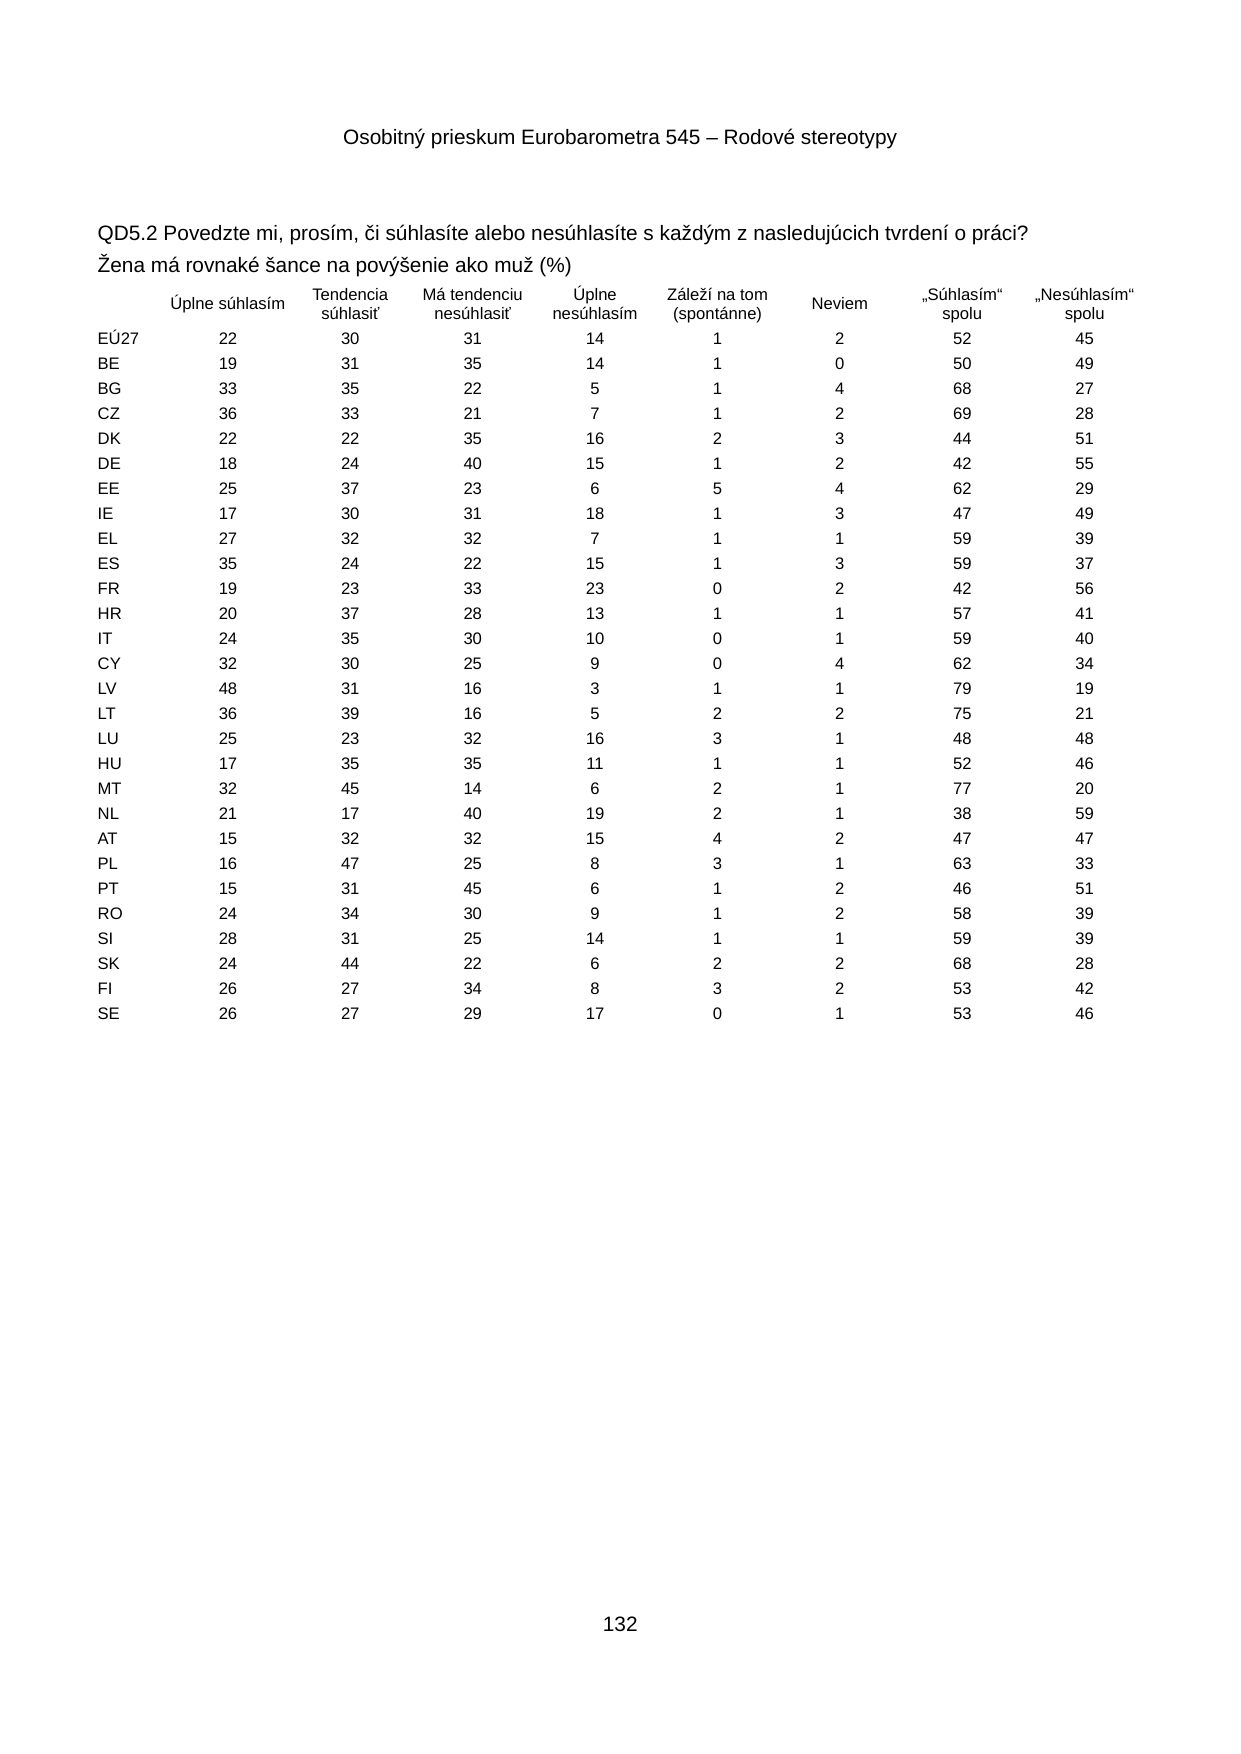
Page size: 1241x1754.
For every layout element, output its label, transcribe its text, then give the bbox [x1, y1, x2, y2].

table_cell 13 [534, 601, 656, 626]
table_cell 1 [656, 601, 778, 626]
table_cell 14 [534, 351, 656, 376]
table_cell 30 [289, 651, 411, 676]
table_cell 42 [1023, 976, 1146, 1001]
table_cell 31 [289, 926, 411, 951]
table_cell 35 [166, 551, 289, 576]
table_cell 2 [656, 801, 778, 826]
table_cell 14 [534, 926, 656, 951]
table_cell 0 [656, 576, 778, 601]
table_cell 3 [534, 676, 656, 701]
table_cell 17 [166, 501, 289, 526]
table_cell 8 [534, 976, 656, 1001]
table_cell 6 [534, 476, 656, 501]
table_cell 1 [779, 926, 901, 951]
table_cell 0 [656, 1001, 778, 1026]
table_cell 15 [166, 876, 289, 901]
table_cell 24 [289, 551, 411, 576]
table_cell 33 [1023, 851, 1146, 876]
table_header QD5.2 Povedzte mi, prosím, či súhlasíte alebo nesúhlasíte s každým z nasledujúcich tvrdení o práci? [95, 217, 1146, 249]
table_cell 17 [166, 751, 289, 776]
table_cell 49 [1023, 501, 1146, 526]
table_cell 40 [1023, 626, 1146, 651]
table_cell 2 [656, 951, 778, 976]
table_cell 1 [656, 451, 778, 476]
table_cell 1 [779, 601, 901, 626]
table_cell 15 [166, 826, 289, 851]
table_cell ES [95, 551, 166, 576]
table_cell 22 [166, 426, 289, 451]
table_cell LV [95, 676, 166, 701]
table_cell 39 [1023, 926, 1146, 951]
table_cell 47 [901, 501, 1023, 526]
table_cell 0 [656, 651, 778, 676]
table_cell 21 [411, 401, 534, 426]
table_cell 20 [166, 601, 289, 626]
table_cell MT [95, 776, 166, 801]
table_cell 25 [411, 926, 534, 951]
table_cell 9 [534, 651, 656, 676]
table_cell 36 [166, 401, 289, 426]
table_cell 69 [901, 401, 1023, 426]
table_cell 52 [901, 326, 1023, 351]
table_cell 7 [534, 526, 656, 551]
table_cell 51 [1023, 426, 1146, 451]
table_cell 44 [901, 426, 1023, 451]
table_cell 28 [1023, 401, 1146, 426]
table_cell 1 [779, 526, 901, 551]
table_cell Má tendenciu nesúhlasiť [411, 281, 534, 326]
table_cell 27 [289, 1001, 411, 1026]
table_cell 33 [166, 376, 289, 401]
table_cell 35 [411, 751, 534, 776]
table_cell 17 [289, 801, 411, 826]
table_cell 58 [901, 901, 1023, 926]
table_cell 75 [901, 701, 1023, 726]
table_cell 1 [656, 751, 778, 776]
table_cell 44 [289, 951, 411, 976]
table_cell FI [95, 976, 166, 1001]
table_cell 7 [534, 401, 656, 426]
table_cell „Súhlasím“ spolu [901, 281, 1023, 326]
table_cell 48 [166, 676, 289, 701]
table_cell 42 [901, 451, 1023, 476]
table_cell AT [95, 826, 166, 851]
table_cell LU [95, 726, 166, 751]
table_cell 46 [1023, 751, 1146, 776]
table_cell 32 [411, 526, 534, 551]
table_cell Neviem [779, 281, 901, 326]
table_cell 1 [779, 676, 901, 701]
table_cell 15 [534, 551, 656, 576]
table_cell 28 [411, 601, 534, 626]
table_cell 2 [779, 826, 901, 851]
table_cell 41 [1023, 601, 1146, 626]
table_cell 19 [166, 351, 289, 376]
table_cell SI [95, 926, 166, 951]
table_cell CY [95, 651, 166, 676]
table_cell 37 [289, 476, 411, 501]
table_cell HR [95, 601, 166, 626]
table_cell 11 [534, 751, 656, 776]
table_cell 48 [1023, 726, 1146, 751]
table_cell 26 [166, 1001, 289, 1026]
table_cell CZ [95, 401, 166, 426]
table_cell 37 [289, 601, 411, 626]
table_cell DK [95, 426, 166, 451]
table_cell EE [95, 476, 166, 501]
table_cell 50 [901, 351, 1023, 376]
table_cell 1 [656, 376, 778, 401]
table_cell 16 [411, 676, 534, 701]
table_cell 37 [1023, 551, 1146, 576]
table_cell 35 [289, 626, 411, 651]
table_cell 68 [901, 376, 1023, 401]
table_cell 48 [901, 726, 1023, 751]
table_cell 4 [656, 826, 778, 851]
table_cell 57 [901, 601, 1023, 626]
table_cell 77 [901, 776, 1023, 801]
table_cell 25 [166, 476, 289, 501]
table_cell 1 [656, 326, 778, 351]
table_cell 16 [534, 726, 656, 751]
table_cell 39 [1023, 526, 1146, 551]
table_cell 3 [779, 551, 901, 576]
table_cell 30 [411, 626, 534, 651]
table_cell 2 [656, 426, 778, 451]
table_cell 47 [289, 851, 411, 876]
table_cell Žena má rovnaké šance na povýšenie ako muž (%) [95, 249, 1146, 281]
table_cell 1 [656, 876, 778, 901]
table_cell 25 [411, 851, 534, 876]
table_cell 40 [411, 801, 534, 826]
table_cell 22 [166, 326, 289, 351]
table_cell 22 [411, 951, 534, 976]
table_cell 25 [166, 726, 289, 751]
table_cell 33 [411, 576, 534, 601]
table_cell 32 [166, 776, 289, 801]
table_cell DE [95, 451, 166, 476]
table_cell 6 [534, 776, 656, 801]
table_cell IT [95, 626, 166, 651]
table_cell 22 [289, 426, 411, 451]
table_cell 1 [656, 351, 778, 376]
table_cell 1 [656, 526, 778, 551]
table_cell 32 [411, 826, 534, 851]
table_cell 31 [411, 326, 534, 351]
table_cell 27 [1023, 376, 1146, 401]
table_cell BE [95, 351, 166, 376]
table_cell 3 [779, 501, 901, 526]
table_cell 1 [656, 401, 778, 426]
table_cell 1 [779, 626, 901, 651]
table_cell Úplne súhlasím [166, 281, 289, 326]
table_cell „Nesúhlasím“ spolu [1023, 281, 1146, 326]
table_cell EL [95, 526, 166, 551]
table_cell 6 [534, 876, 656, 901]
table_cell 27 [289, 976, 411, 1001]
table_cell 45 [411, 876, 534, 901]
table_cell 24 [166, 951, 289, 976]
table_cell 79 [901, 676, 1023, 701]
table_cell 59 [901, 551, 1023, 576]
table_cell 17 [534, 1001, 656, 1026]
table_cell 55 [1023, 451, 1146, 476]
table_cell 24 [166, 626, 289, 651]
table_cell 1 [779, 726, 901, 751]
table_cell 49 [1023, 351, 1146, 376]
table_cell 10 [534, 626, 656, 651]
table_cell 52 [901, 751, 1023, 776]
table_cell 4 [779, 376, 901, 401]
table_cell [95, 281, 166, 326]
table_cell 19 [1023, 676, 1146, 701]
table_cell 5 [656, 476, 778, 501]
table_cell 27 [166, 526, 289, 551]
table_cell 31 [411, 501, 534, 526]
table_cell 32 [289, 826, 411, 851]
table_cell 42 [901, 576, 1023, 601]
table_cell 59 [1023, 801, 1146, 826]
table_cell SE [95, 1001, 166, 1026]
table_cell 2 [779, 576, 901, 601]
table_cell FR [95, 576, 166, 601]
table_cell 2 [779, 951, 901, 976]
table_cell 40 [411, 451, 534, 476]
table_cell 32 [289, 526, 411, 551]
table_cell 4 [779, 651, 901, 676]
table_cell Úplne nesúhlasím [534, 281, 656, 326]
table_cell 2 [656, 701, 778, 726]
table_cell 26 [166, 976, 289, 1001]
table_cell 29 [1023, 476, 1146, 501]
table_cell Tendencia súhlasiť [289, 281, 411, 326]
table_cell 31 [289, 351, 411, 376]
table_cell 59 [901, 526, 1023, 551]
table_cell 1 [779, 1001, 901, 1026]
table_cell 8 [534, 851, 656, 876]
table_cell 5 [534, 376, 656, 401]
table_cell IE [95, 501, 166, 526]
table_cell 35 [411, 426, 534, 451]
table_cell 59 [901, 626, 1023, 651]
table_cell Záleží na tom (spontánne) [656, 281, 778, 326]
table_cell 18 [534, 501, 656, 526]
table_cell 0 [656, 626, 778, 651]
table_cell NL [95, 801, 166, 826]
table_cell 28 [166, 926, 289, 951]
table_cell 1 [779, 751, 901, 776]
table_cell 53 [901, 976, 1023, 1001]
table_cell 1 [779, 776, 901, 801]
table_cell 3 [656, 976, 778, 1001]
table_cell PT [95, 876, 166, 901]
table_cell 29 [411, 1001, 534, 1026]
table_cell 6 [534, 951, 656, 976]
table_cell 34 [289, 901, 411, 926]
table_cell 23 [289, 576, 411, 601]
table_cell 63 [901, 851, 1023, 876]
table_cell 30 [289, 326, 411, 351]
table_cell 15 [534, 826, 656, 851]
table_cell 2 [656, 776, 778, 801]
table_cell 24 [166, 901, 289, 926]
table_cell 45 [1023, 326, 1146, 351]
table_cell 14 [534, 326, 656, 351]
table_cell 3 [656, 726, 778, 751]
table_cell 56 [1023, 576, 1146, 601]
table_cell 20 [1023, 776, 1146, 801]
table_cell 38 [901, 801, 1023, 826]
table_cell SK [95, 951, 166, 976]
table_cell 47 [1023, 826, 1146, 851]
table_cell 25 [411, 651, 534, 676]
table_cell 35 [289, 751, 411, 776]
table_cell 2 [779, 326, 901, 351]
table_cell 23 [534, 576, 656, 601]
table_cell 15 [534, 451, 656, 476]
table_cell LT [95, 701, 166, 726]
table_cell 2 [779, 976, 901, 1001]
table_cell 1 [656, 676, 778, 701]
table_cell 2 [779, 701, 901, 726]
table_cell 32 [166, 651, 289, 676]
table_cell 45 [289, 776, 411, 801]
table_cell 68 [901, 951, 1023, 976]
table_cell 1 [779, 851, 901, 876]
table_cell 22 [411, 376, 534, 401]
table_cell 31 [289, 676, 411, 701]
table_cell 2 [779, 876, 901, 901]
table_cell RO [95, 901, 166, 926]
table_cell 1 [656, 926, 778, 951]
table_cell 39 [1023, 901, 1146, 926]
table_cell 36 [166, 701, 289, 726]
table_cell 23 [289, 726, 411, 751]
table_cell 21 [166, 801, 289, 826]
table_cell 1 [779, 801, 901, 826]
table_cell 16 [411, 701, 534, 726]
table_cell 35 [411, 351, 534, 376]
table_cell 62 [901, 476, 1023, 501]
table_cell 51 [1023, 876, 1146, 901]
table_cell 5 [534, 701, 656, 726]
table_cell 0 [779, 351, 901, 376]
table_cell 35 [289, 376, 411, 401]
table_cell 16 [166, 851, 289, 876]
table_cell 33 [289, 401, 411, 426]
table_cell 31 [289, 876, 411, 901]
table_cell EÚ27 [95, 326, 166, 351]
table_cell 23 [411, 476, 534, 501]
table_cell 62 [901, 651, 1023, 676]
table_cell 59 [901, 926, 1023, 951]
table_cell 2 [779, 451, 901, 476]
table_cell 16 [534, 426, 656, 451]
table_cell 9 [534, 901, 656, 926]
table_cell 2 [779, 401, 901, 426]
table_cell BG [95, 376, 166, 401]
table_cell 47 [901, 826, 1023, 851]
table_cell 1 [656, 501, 778, 526]
table_cell 19 [534, 801, 656, 826]
table_cell 22 [411, 551, 534, 576]
table_cell 14 [411, 776, 534, 801]
table_cell 46 [901, 876, 1023, 901]
table_cell 2 [779, 901, 901, 926]
table_cell 18 [166, 451, 289, 476]
table_cell 1 [656, 901, 778, 926]
table_cell 19 [166, 576, 289, 601]
table_cell 32 [411, 726, 534, 751]
table_cell 3 [779, 426, 901, 451]
table_cell 4 [779, 476, 901, 501]
table_cell 34 [411, 976, 534, 1001]
table_cell 30 [411, 901, 534, 926]
table_cell 53 [901, 1001, 1023, 1026]
table_cell 39 [289, 701, 411, 726]
table_cell 21 [1023, 701, 1146, 726]
table_cell 30 [289, 501, 411, 526]
table_cell 28 [1023, 951, 1146, 976]
table_cell 34 [1023, 651, 1146, 676]
table_cell 24 [289, 451, 411, 476]
table_cell 3 [656, 851, 778, 876]
table_cell 46 [1023, 1001, 1146, 1026]
table_cell PL [95, 851, 166, 876]
table_cell HU [95, 751, 166, 776]
table_cell 1 [656, 551, 778, 576]
